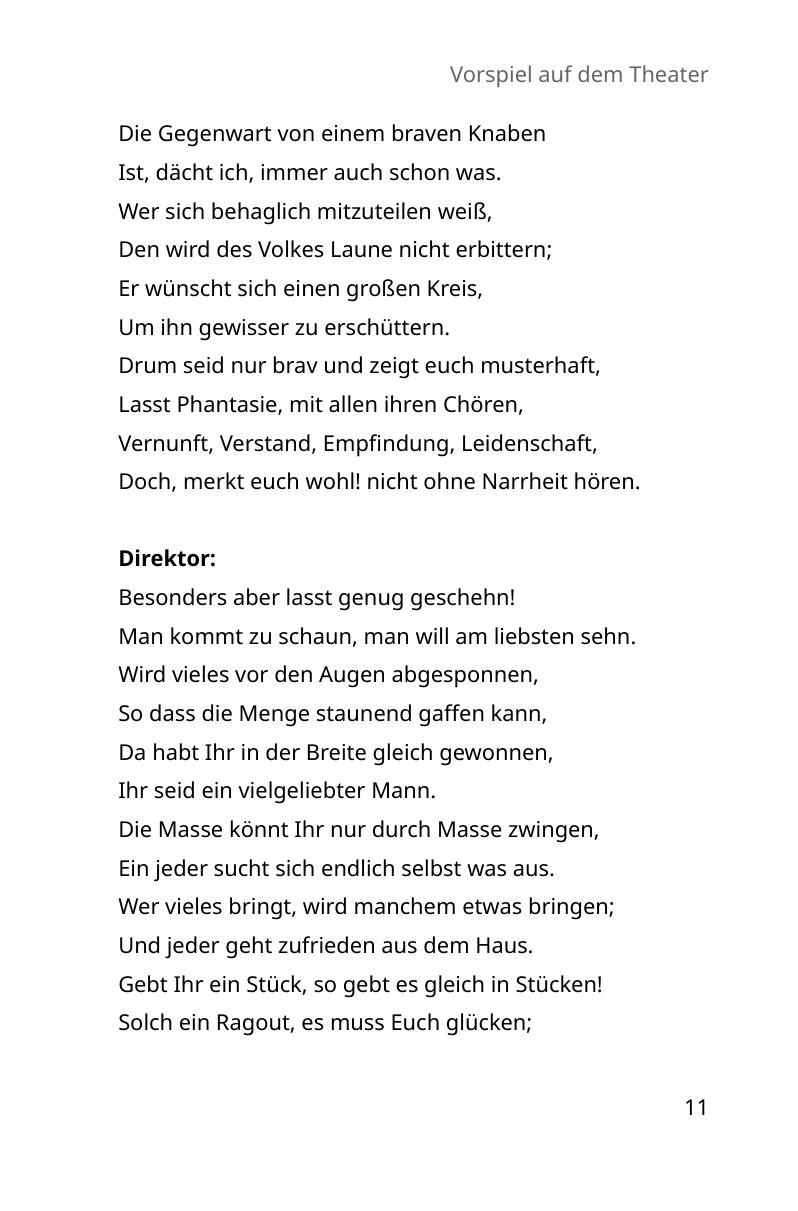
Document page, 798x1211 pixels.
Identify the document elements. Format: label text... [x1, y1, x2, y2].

text Die Gegenwart von einem braven Knaben Ist, dächt ich, immer auch schon was. Wer sich behaglich mitzuteilen weiß, Den wird des Volkes Laune nicht erbittern; Er wünscht sich einen großen Kreis, Um ihn gewisser zu erschüttern. Drum seid nur brav und zeigt euch musterhaft, Lasst Phantasie, mit allen ihren Chören, Vernunft, Verstand, Empfindung, Leidenschaft, Doch, merkt euch wohl! nicht ohne Narrheit hören. [118, 118, 709, 496]
text Direktor: Besonders aber lasst genug geschehn! Man kommt zu schaun, man will am liebsten sehn. Wird vieles vor den Augen abgesponnen, So dass die Menge staunend gaffen kann, Da habt Ihr in der Breite gleich gewonnen, Ihr seid ein vielgeliebter Mann. Die Masse könnt Ihr nur durch Masse zwingen, Ein jeder sucht sich endlich selbst was aus. Wer vieles bringt, wird manchem etwas bringen; Und jeder geht zufrieden aus dem Haus. Gebt Ihr ein Stück, so gebt es gleich in Stücken! Solch ein Ragout, es muss Euch glücken; [118, 522, 709, 1037]
